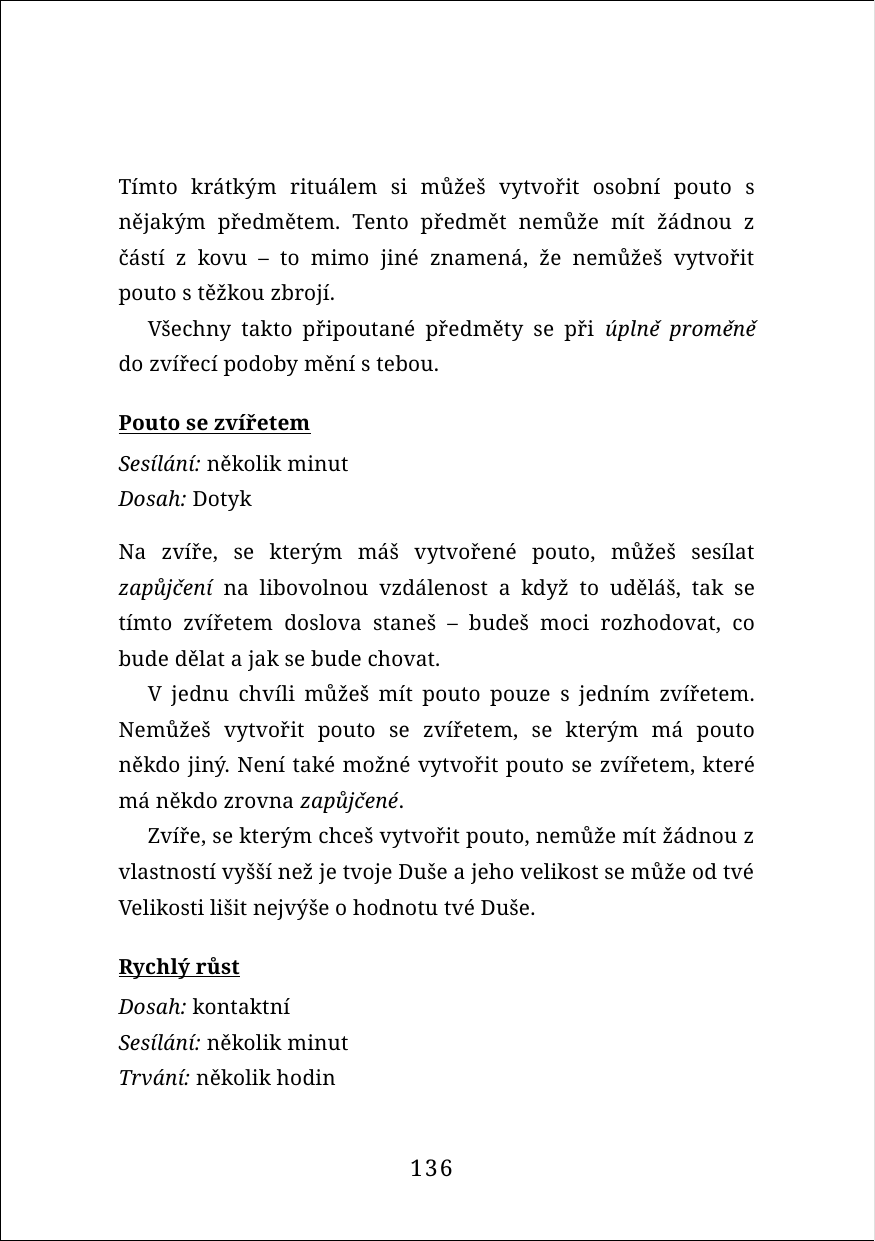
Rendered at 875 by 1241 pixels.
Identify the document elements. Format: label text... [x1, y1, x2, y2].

text Dosah: kontaktní Sesílání: několik minut Trvání: několik hodin [118, 992, 756, 1092]
text Na zvíře, se kterým máš vytvořené pouto, můžeš sesílat zapůjčení na libovolnou vzdálenost a když to uděláš, tak se tímto zvířetem doslova staneš – budeš moci rozhodovat, co bude dělat a jak se bude chovat. V jednu chvíli můžeš mít pouto pouze s jedním zvířetem. Nemůžeš vytvořit pouto se zvířetem, se kterým má pouto někdo jiný. Není také možné vytvořit pouto se zvířetem, které má někdo zrovna zapůjčené. Zvíře, se kterým chceš vytvořit pouto, nemůže mít žádnou z vlastností vyšší než je tvoje Duše a jeho velikost se může od tvé Velikosti lišit nejvýše o hodnotu tvé Duše. [118, 537, 756, 921]
text Tímto krátkým rituálem si můžeš vytvořit osobní pouto s nějakým předmětem. Tento předmět nemůže mít žádnou z částí z kovu – to mimo jiné znamená, že nemůžeš vytvořit pouto s těžkou zbrojí. Všechny takto připoutané předměty se při úplně proměně do zvířecí podoby mění s tebou. [118, 172, 756, 378]
subtitle Pouto se zvířetem [118, 408, 756, 437]
subtitle Rychlý růst [118, 952, 756, 980]
text Sesílání: několik minut Dosah: Dotyk [118, 449, 756, 513]
